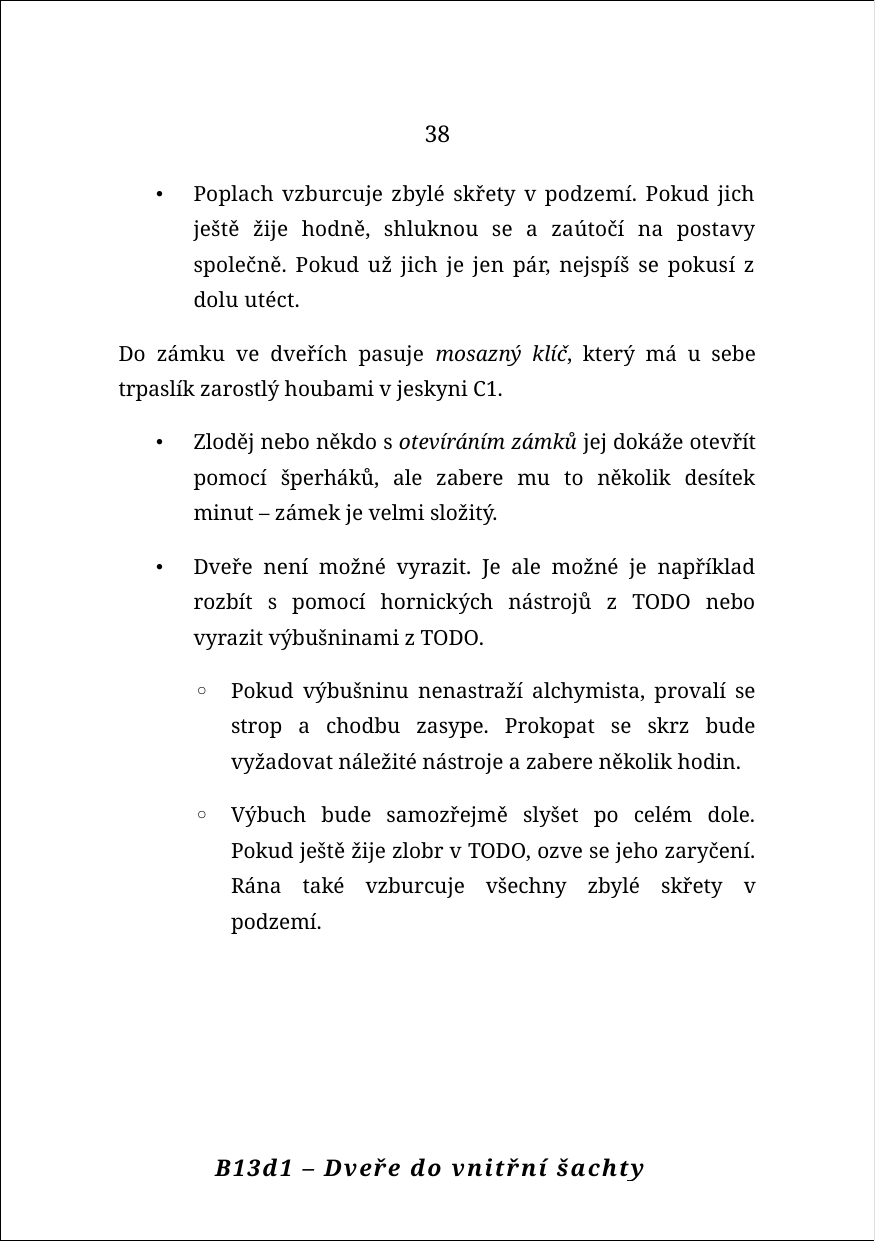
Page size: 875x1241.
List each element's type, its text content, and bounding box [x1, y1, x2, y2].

list Výbuch bude samozřejmě slyšet po celém dole. Pokud ještě žije zlobr v TODO, ozve se jeho zaryčení. Rána také vzburcuje všechny zbylé skřety v podzemí. [193, 800, 756, 935]
list Zloděj nebo někdo s otevíráním zámků jej dokáže otevřít pomocí šperháků, ale zabere mu to několik desítek minut – zámek je velmi složitý. [156, 427, 756, 527]
text Do zámku ve dveřích pasuje mosazný klíč, který má u sebe trpaslík zarostlý houbami v jeskyni C1. [118, 339, 756, 403]
list Pokud výbušninu nenastraží alchymista, provalí se strop a chodbu zasype. Prokopat se skrz bude vyžadovat náležité nástroje a zabere několik hodin. [193, 676, 756, 776]
list Poplach vzburcuje zbylé skřety v podzemí. Pokud jich ještě žije hodně, shluknou se a zaútočí na postavy společně. Pokud už jich je jen pár, nejspíš se pokusí z dolu utéct. [156, 179, 756, 314]
list Dveře není možné vyrazit. Je ale možné je například rozbít s pomocí hornických nástrojů z TODO nebo vyrazit výbušninami z TODO. [156, 552, 756, 651]
